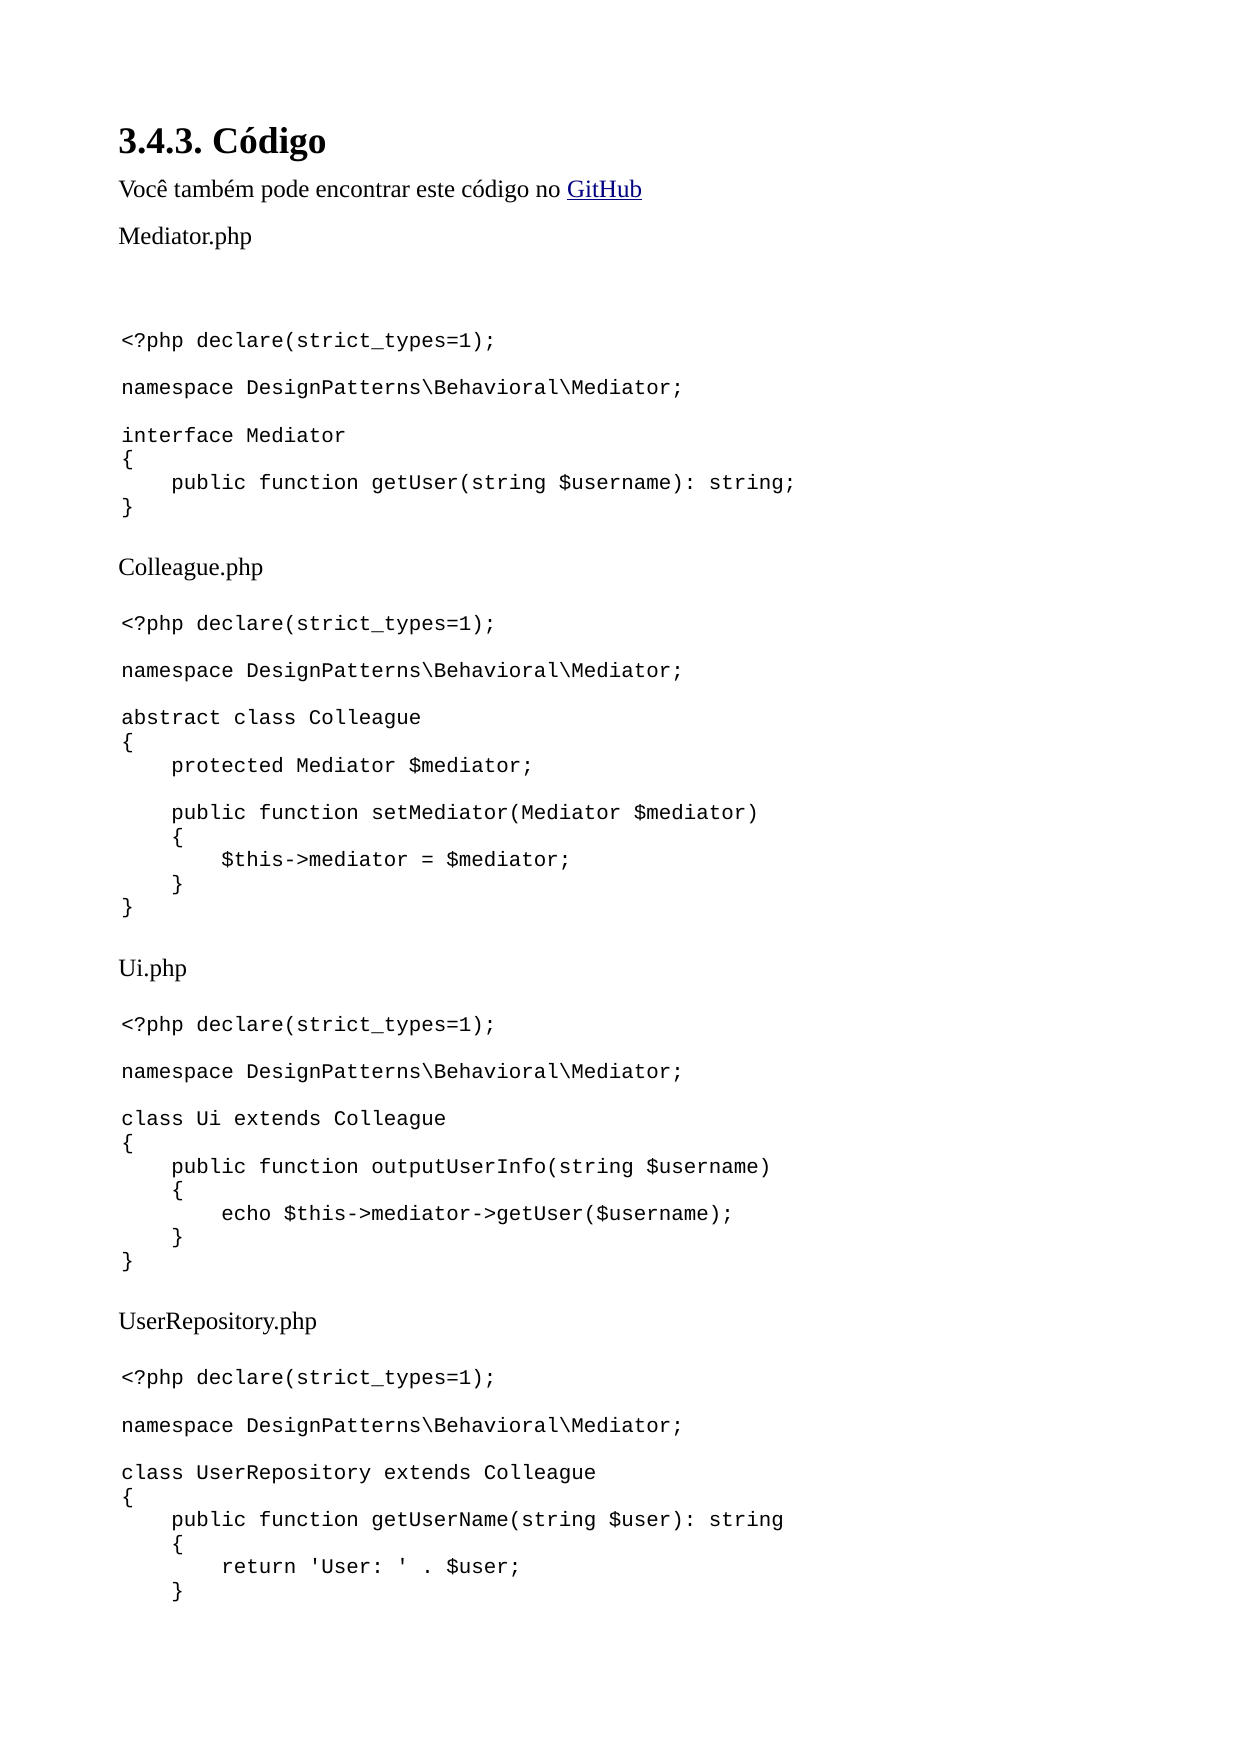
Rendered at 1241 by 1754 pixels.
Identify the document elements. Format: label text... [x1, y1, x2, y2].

text UserRepository.php [118, 1306, 1122, 1335]
table_header [118, 269, 136, 279]
table_header <?php declare(strict_types=1); namespace DesignPatterns\Behavioral\Mediator; class Ui extends Colleague { public function outputUserInfo(string $username) { echo $this->mediator->getUser($username); } } [118, 1011, 785, 1306]
text Ui.php [118, 953, 1122, 981]
table_header [118, 1000, 136, 1011]
text Mediator.php [118, 221, 1122, 250]
table_header <?php declare(strict_types=1); namespace DesignPatterns\Behavioral\Mediator; class UserRepository extends Colleague { public function getUserName(string $user): string { return 'User: ' . $user; } [118, 1365, 798, 1607]
table_header <?php declare(strict_types=1); namespace DesignPatterns\Behavioral\Mediator; interface Mediator { public function getUser(string $username): string; } [118, 327, 810, 552]
table_header [118, 599, 136, 610]
text Colleague.php [118, 552, 1122, 580]
text Você também pode encontrar este código no GitHub [118, 174, 1122, 202]
table_header [118, 1354, 136, 1364]
table_header <?php declare(strict_types=1); namespace DesignPatterns\Behavioral\Mediator; abstract class Colleague { protected Mediator $mediator; public function setMediator(Mediator $mediator) { $this->mediator = $mediator; } } [118, 610, 773, 953]
subtitle 3.4.3. Código [118, 118, 1122, 161]
